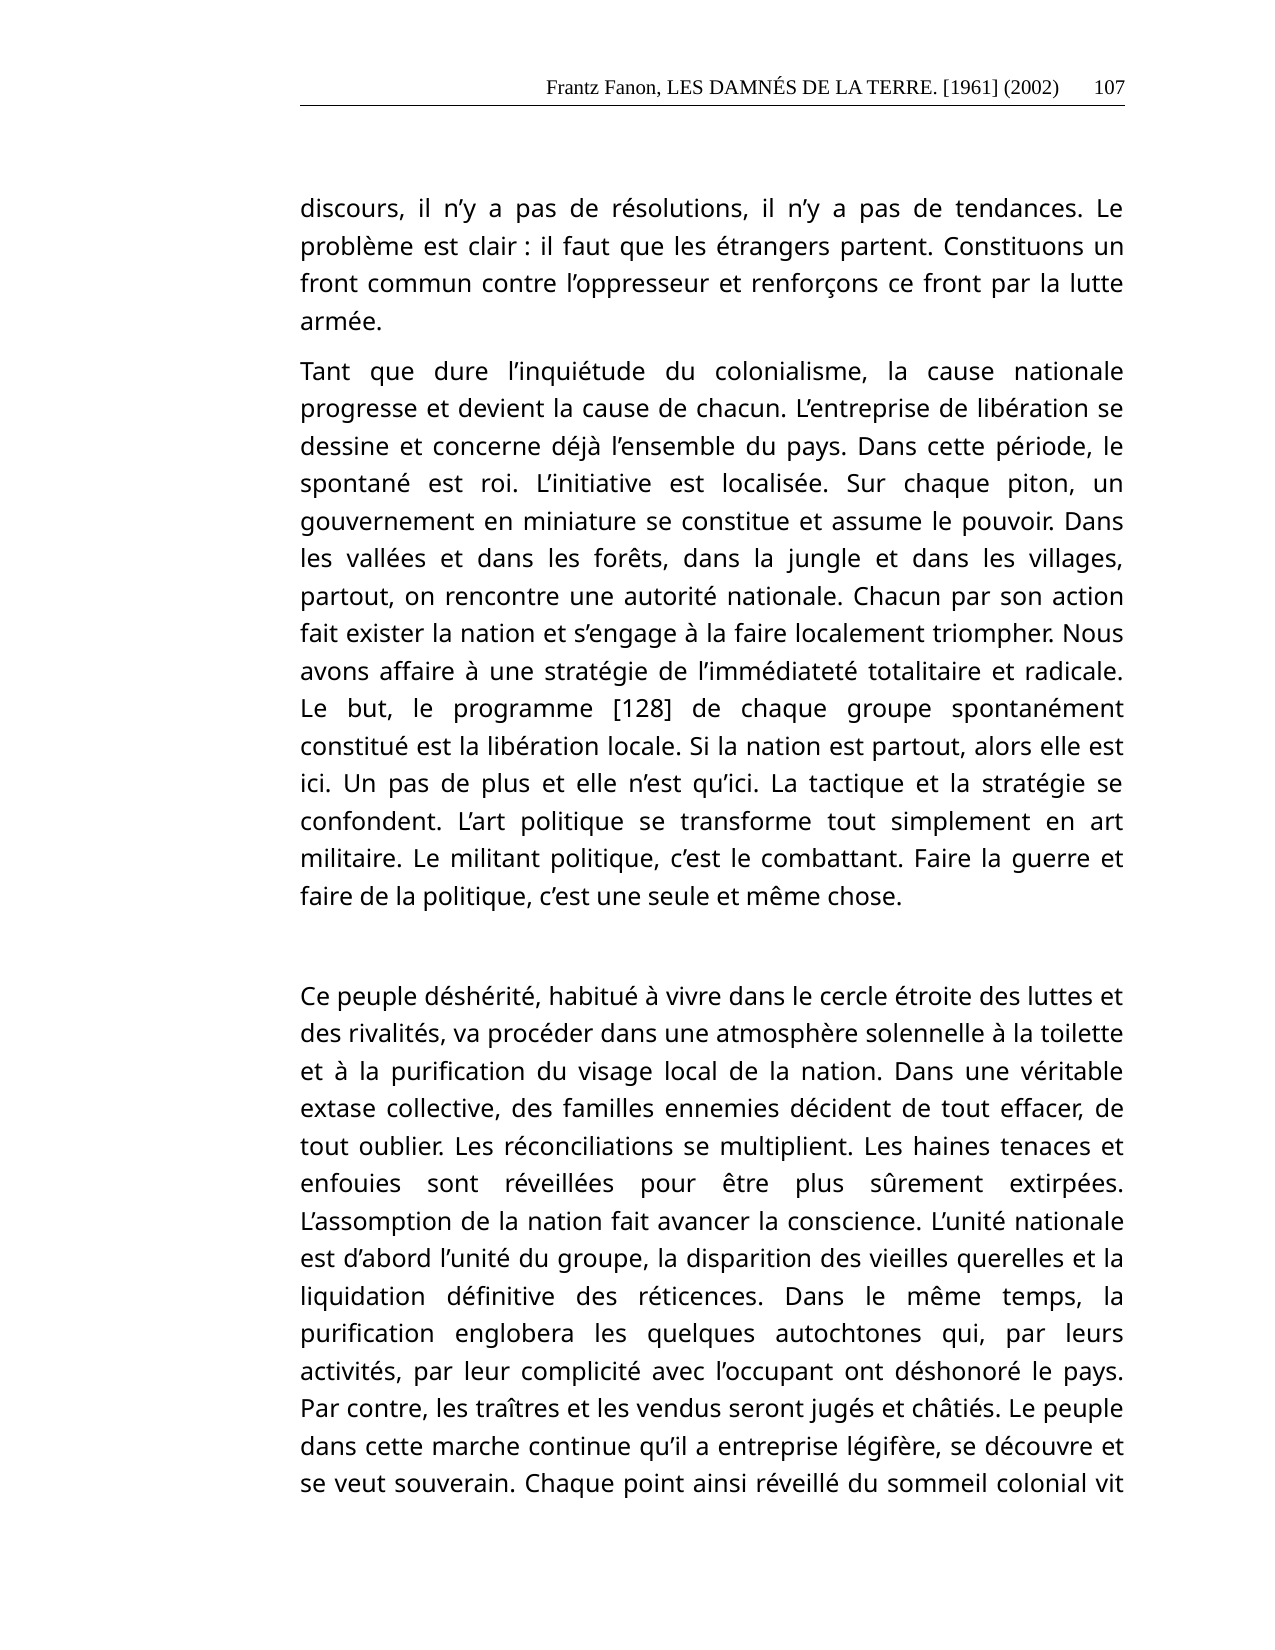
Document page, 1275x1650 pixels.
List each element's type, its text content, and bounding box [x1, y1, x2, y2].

text Ce peuple déshérité, habitué à vivre dans le cercle étroite des luttes et des rivalités, va procéder dans une atmosphère solennelle à la toilette et à la purification du visage local de la nation. Dans une véritable extase collective, des familles ennemies décident de tout effacer, de tout oublier. Les réconciliations se multiplient. Les haines tenaces et enfouies sont réveillées pour être plus sûrement extirpées. L’assomption de la nation fait avancer la conscience. L’unité nationale est d’abord l’unité du groupe, la disparition des vieilles querelles et la liquidation définitive des réticences. Dans le même temps, la purification englobera les quelques autochtones qui, par leurs activités, par leur complicité avec l’occupant ont déshonoré le pays. Par contre, les traîtres et les vendus seront jugés et châtiés. Le peuple dans cette marche continue qu’il a entreprise légifère, se découvre et se veut souverain. Chaque point ainsi réveillé du sommeil colonial vit [300, 975, 1125, 1500]
text discours, il n’y a pas de résolutions, il n’y a pas de tendances. Le problème est clair : il faut que les étrangers partent. Constituons un front commun contre l’oppresseur et renforçons ce front par la lutte armée. [300, 187, 1125, 337]
text Tant que dure l’inquiétude du colonialisme, la cause nationale progresse et devient la cause de chacun. L’entreprise de libération se dessine et concerne déjà l’ensemble du pays. Dans cette période, le spontané est roi. L’initiative est localisée. Sur chaque piton, un gouvernement en miniature se constitue et assume le pouvoir. Dans les vallées et dans les forêts, dans la jungle et dans les villages, partout, on rencontre une autorité nationale. Chacun par son action fait exister la nation et s’engage à la faire localement triompher. Nous avons affaire à une stratégie de l’immédiateté totalitaire et radicale. Le but, le programme [128] de chaque groupe spontanément constitué est la libération locale. Si la nation est partout, alors elle est ici. Un pas de plus et elle n’est qu’ici. La tactique et la stratégie se confondent. L’art politique se transforme tout simplement en art militaire. Le militant politique, c’est le combattant. Faire la guerre et faire de la politique, c’est une seule et même chose. [300, 350, 1125, 912]
